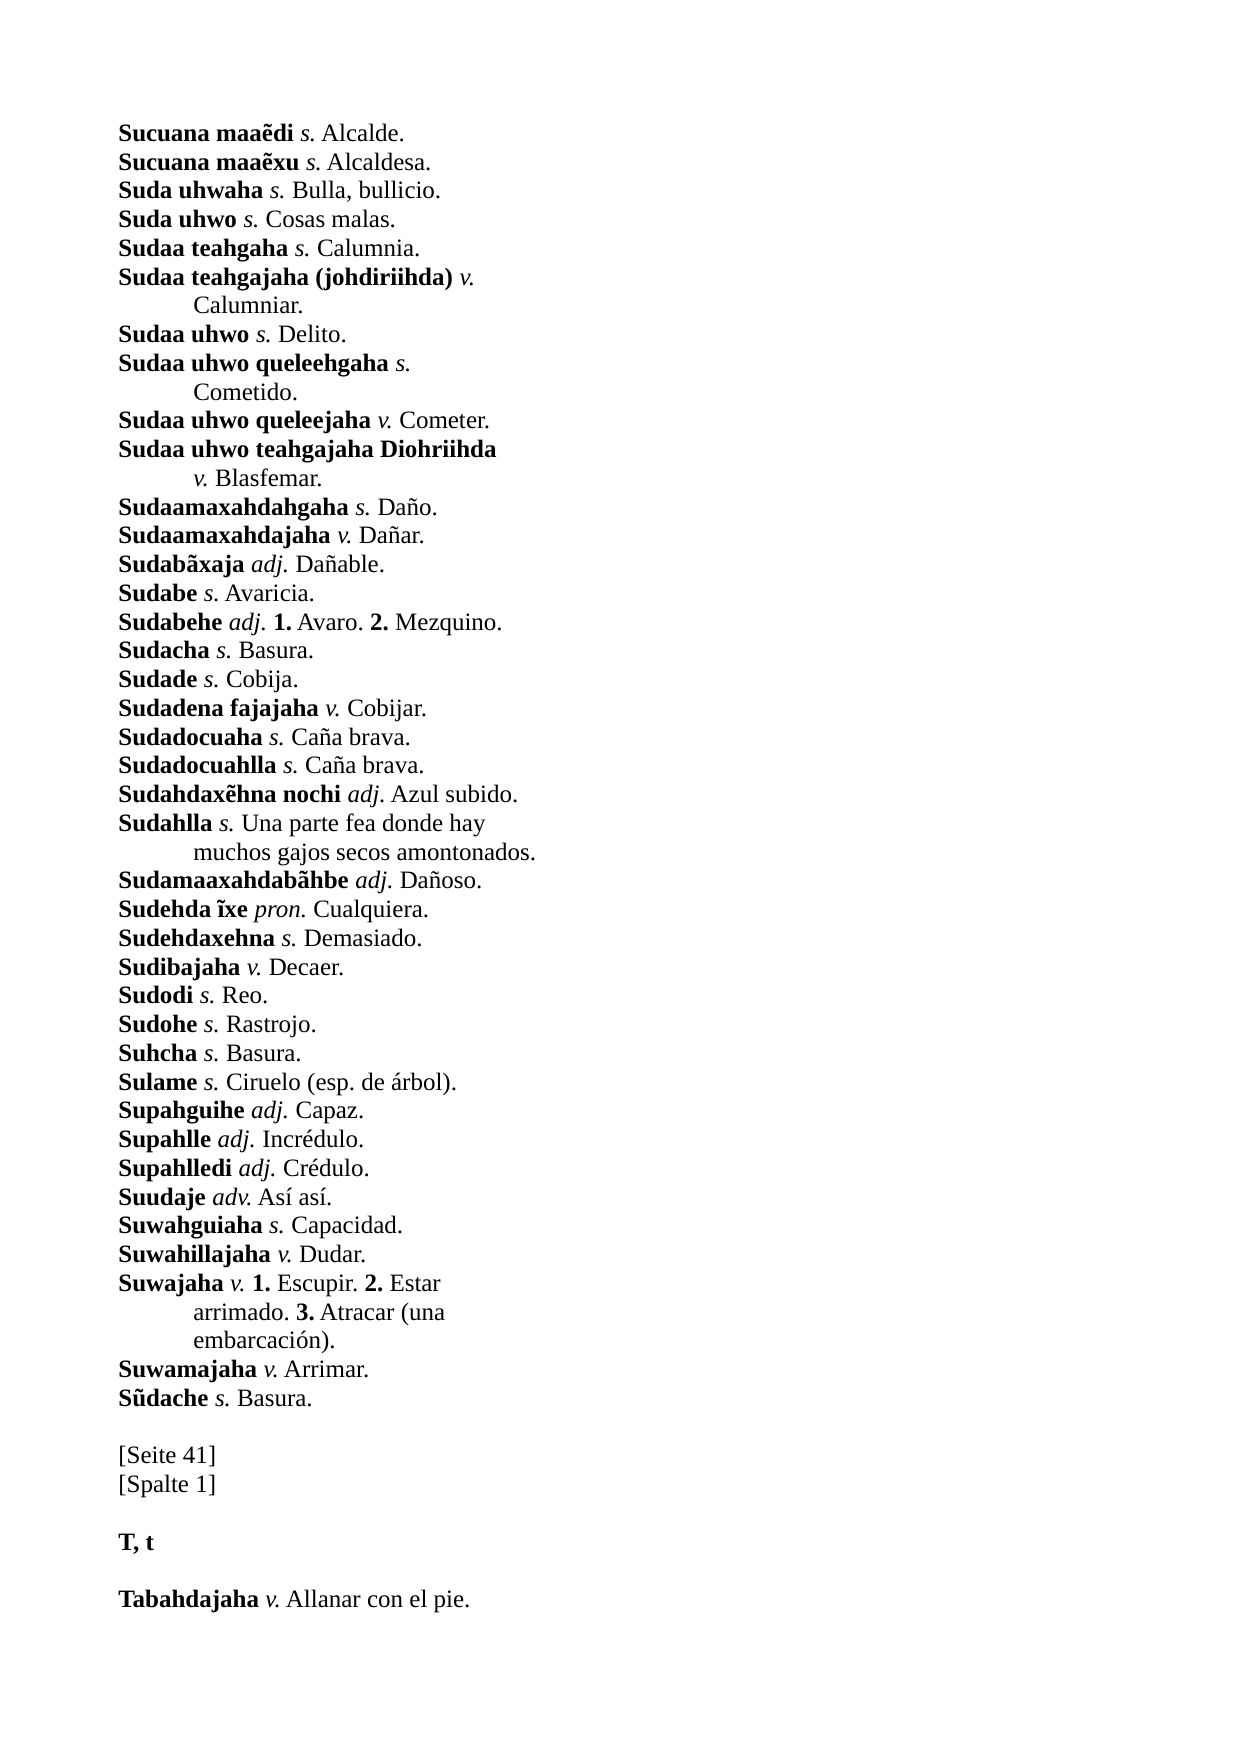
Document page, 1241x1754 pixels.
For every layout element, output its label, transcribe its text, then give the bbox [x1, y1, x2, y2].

text Suwamajaha v. Arrimar. [118, 1354, 1122, 1383]
text Sudahlla s. Una parte fea donde hay [118, 808, 1122, 837]
text Supahlle adj. Incrédulo. [118, 1124, 1122, 1153]
text Sudehdaxehna s. Demasiado. [118, 923, 1122, 952]
text muchos gajos secos amontonados. [118, 837, 1122, 866]
text arrimado. 3. Atracar (una [118, 1297, 1122, 1326]
text Suda uhwo s. Cosas malas. [118, 204, 1122, 233]
text Suudaje adv. Así así. [118, 1182, 1122, 1211]
text Sudehda ĩxe pron. Cualquiera. [118, 894, 1122, 923]
text Sudamaaxahdabãhbe adj. Dañoso. [118, 866, 1122, 894]
text Sudaa teahgajaha (johdiriihda) v. [118, 262, 1122, 291]
text Sudadena fajajaha v. Cobijar. [118, 693, 1122, 722]
text Supahlledi adj. Crédulo. [118, 1153, 1122, 1182]
text Sũdache s. Basura. [118, 1383, 1122, 1412]
text Suwahillajaha v. Dudar. [118, 1239, 1122, 1268]
text Sudadocuaha s. Caña brava. [118, 722, 1122, 751]
text Sudohe s. Rastrojo. [118, 1009, 1122, 1038]
text Sudaamaxahdajaha v. Dañar. [118, 521, 1122, 549]
text Suwahguiaha s. Capacidad. [118, 1211, 1122, 1239]
text T, t [118, 1527, 1122, 1556]
text Suda uhwaha s. Bulla, bullicio. [118, 176, 1122, 204]
text Sudaa uhwo s. Delito. [118, 319, 1122, 348]
text Supahguihe adj. Capaz. [118, 1096, 1122, 1124]
text Sudodi s. Reo. [118, 981, 1122, 1009]
text [Seite 41] [118, 1441, 1122, 1469]
text [Spalte 1] [118, 1469, 1122, 1498]
text Sudaa uhwo queleejaha v. Cometer. [118, 406, 1122, 434]
text Cometido. [118, 377, 1122, 406]
text Tabahdajaha v. Allanar con el pie. [118, 1584, 1122, 1613]
text Sucuana maaẽdi s. Alcalde. [118, 118, 1122, 147]
text v. Blasfemar. [118, 463, 1122, 492]
text Sudadocuahlla s. Caña brava. [118, 751, 1122, 779]
text Sudaa teahgaha s. Calumnia. [118, 233, 1122, 262]
text Sudahdaxẽhna nochi adj. Azul subido. [118, 779, 1122, 808]
text Calumniar. [118, 291, 1122, 319]
text Sudabãxaja adj. Dañable. [118, 549, 1122, 578]
text Sucuana maaẽxu s. Alcaldesa. [118, 147, 1122, 176]
text Sulame s. Ciruelo (esp. de árbol). [118, 1067, 1122, 1096]
text Sudaamaxahdahgaha s. Daño. [118, 492, 1122, 521]
text Sudaa uhwo teahgajaha Diohriihda [118, 434, 1122, 463]
text Suhcha s. Basura. [118, 1038, 1122, 1067]
text Sudade s. Cobija. [118, 664, 1122, 693]
text Sudaa uhwo queleehgaha s. [118, 348, 1122, 377]
text Sudabe s. Avaricia. [118, 578, 1122, 607]
text Sudibajaha v. Decaer. [118, 952, 1122, 981]
text Suwajaha v. 1. Escupir. 2. Estar [118, 1268, 1122, 1297]
text Sudabehe adj. 1. Avaro. 2. Mezquino. [118, 607, 1122, 636]
text Sudacha s. Basura. [118, 636, 1122, 664]
text embarcación). [118, 1326, 1122, 1354]
